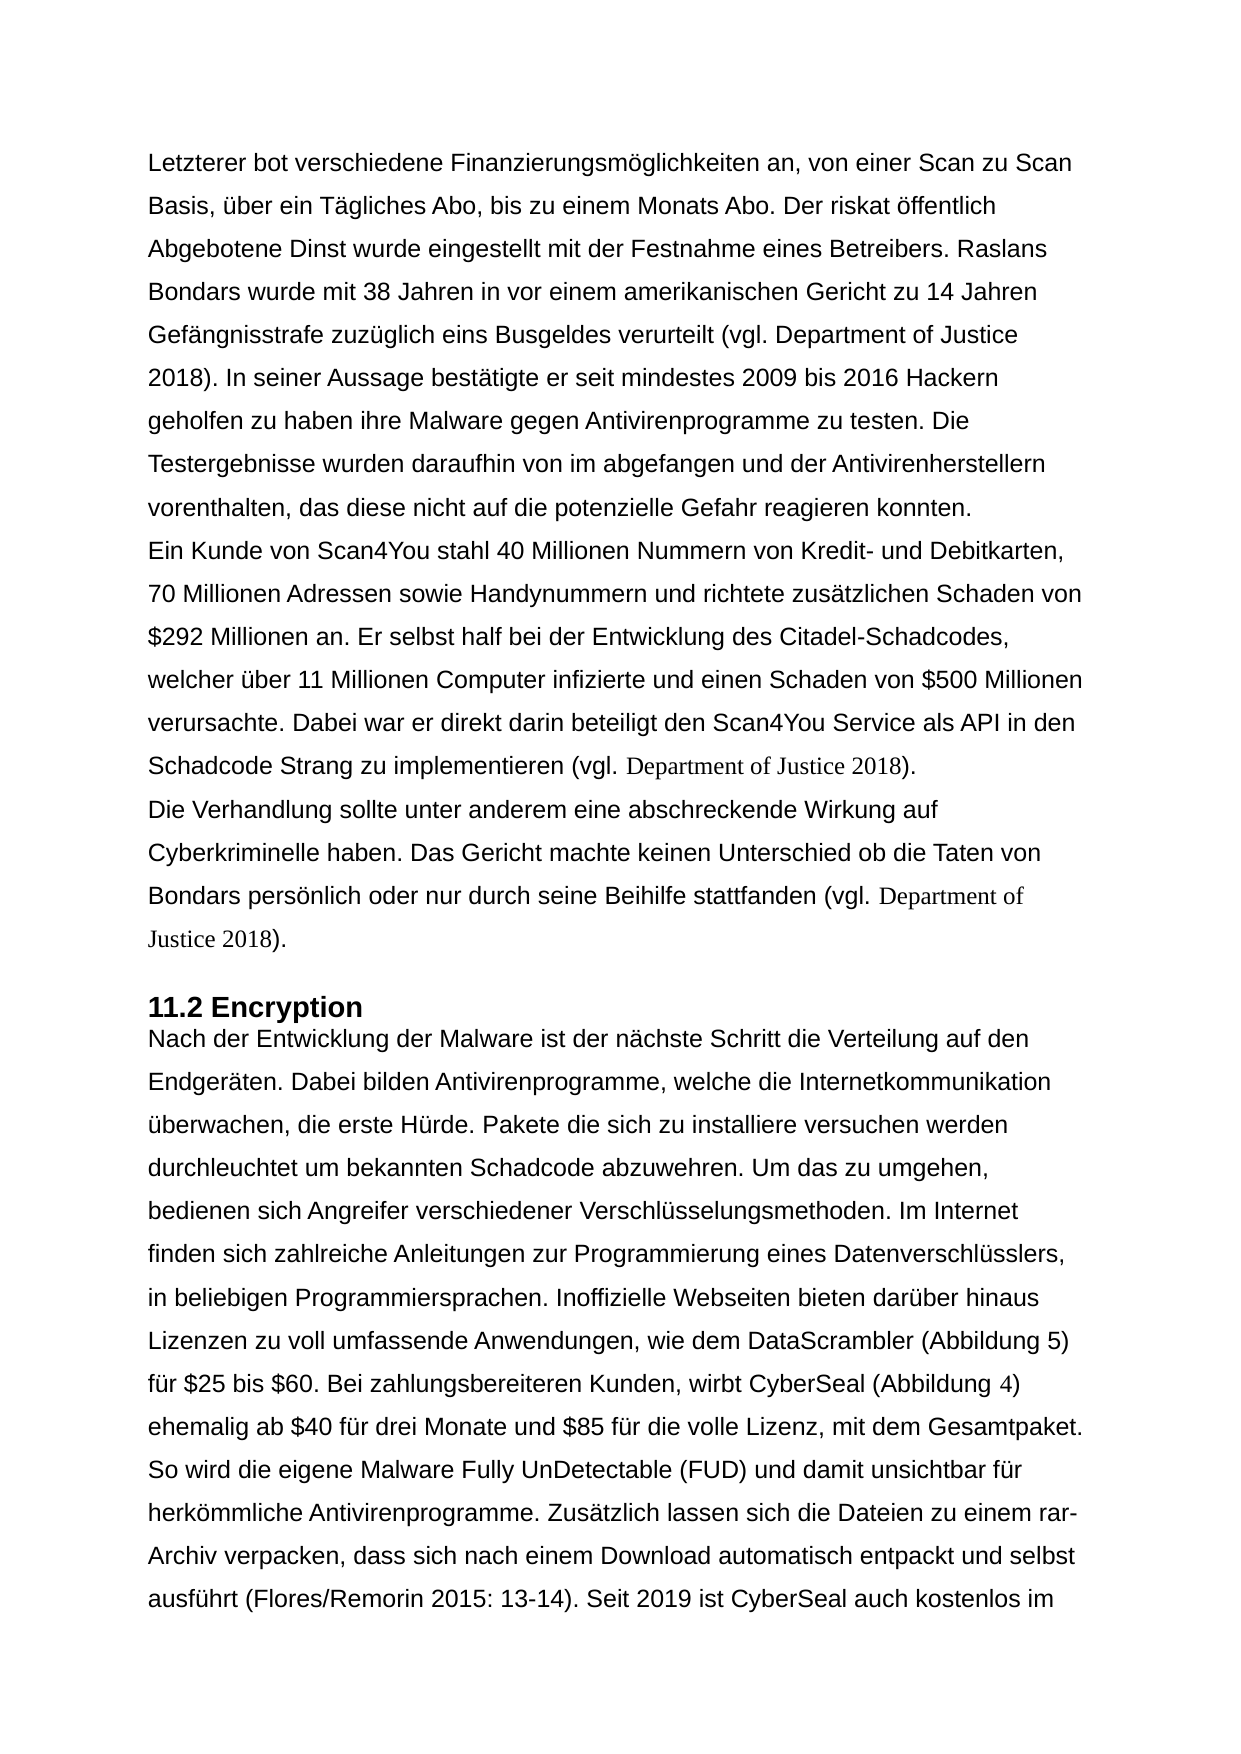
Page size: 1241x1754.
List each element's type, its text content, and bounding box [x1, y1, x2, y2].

subtitle 11.2 Encryption [148, 990, 1093, 1024]
text Nach der Entwicklung der Malware ist der nächste Schritt die Verteilung auf den Endgeräten. Dabei bilden Antivirenprogramme, welche die Internetkommunikation überwachen, die erste Hürde. Pakete die sich zu installiere versuchen werden durchleuchtet um bekannten Schadcode abzuwehren. Um das zu umgehen, bedienen sich Angreifer verschiedener Verschlüsselungsmethoden. Im Internet finden sich zahlreiche Anleitungen zur Programmierung eines Datenverschlüsslers, in beliebigen Programmiersprachen. Inoffizielle Webseiten bieten darüber hinaus Lizenzen zu voll umfassende Anwendungen, wie dem DataScrambler (Abbildung 5) für $25 bis $60. Bei zahlungsbereiteren Kunden, wirbt CyberSeal (Abbildung 4) ehemalig ab $40 für drei Monate und $85 für die volle Lizenz, mit dem Gesamtpaket. So wird die eigene Malware Fully UnDetectable (FUD) und damit unsichtbar für herkömmliche Antivirenprogramme. Zusätzlich lassen sich die Dateien zu einem rar-Archiv verpacken, dass sich nach einem Download automatisch entpackt und selbst ausführt (Flores/Remorin 2015: 13-14). Seit 2019 ist CyberSeal auch kostenlos im [148, 1024, 1093, 1613]
text Letzterer bot verschiedene Finanzierungsmöglichkeiten an, von einer Scan zu Scan Basis, über ein Tägliches Abo, bis zu einem Monats Abo. Der riskat öffentlich Abgebotene Dinst wurde eingestellt mit der Festnahme eines Betreibers. Raslans Bondars wurde mit 38 Jahren in vor einem amerikanischen Gericht zu 14 Jahren Gefängnisstrafe zuzüglich eins Busgeldes verurteilt (vgl. Department of Justice 2018). In seiner Aussage bestätigte er seit mindestes 2009 bis 2016 Hackern geholfen zu haben ihre Malware gegen Antivirenprogramme zu testen. Die Testergebnisse wurden daraufhin von im abgefangen und der Antivirenherstellern vorenthalten, das diese nicht auf die potenzielle Gefahr reagieren konnten. Ein Kunde von Scan4You stahl 40 Millionen Nummern von Kredit- und Debitkarten, 70 Millionen Adressen sowie Handynummern und richtete zusätzlichen Schaden von $292 Millionen an. Er selbst half bei der Entwicklung des Citadel-Schadcodes, welcher über 11 Millionen Computer infizierte und einen Schaden von $500 Millionen verursachte. Dabei war er direkt darin beteiligt den Scan4You Service als API in den Schadcode Strang zu implementieren (vgl. Department of Justice 2018). Die Verhandlung sollte unter anderem eine abschreckende Wirkung auf Cyberkriminelle haben. Das Gericht machte keinen Unterschied ob die Taten von Bondars persönlich oder nur durch seine Beihilfe stattfanden (vgl. Department of Justice 2018). [148, 148, 1093, 953]
